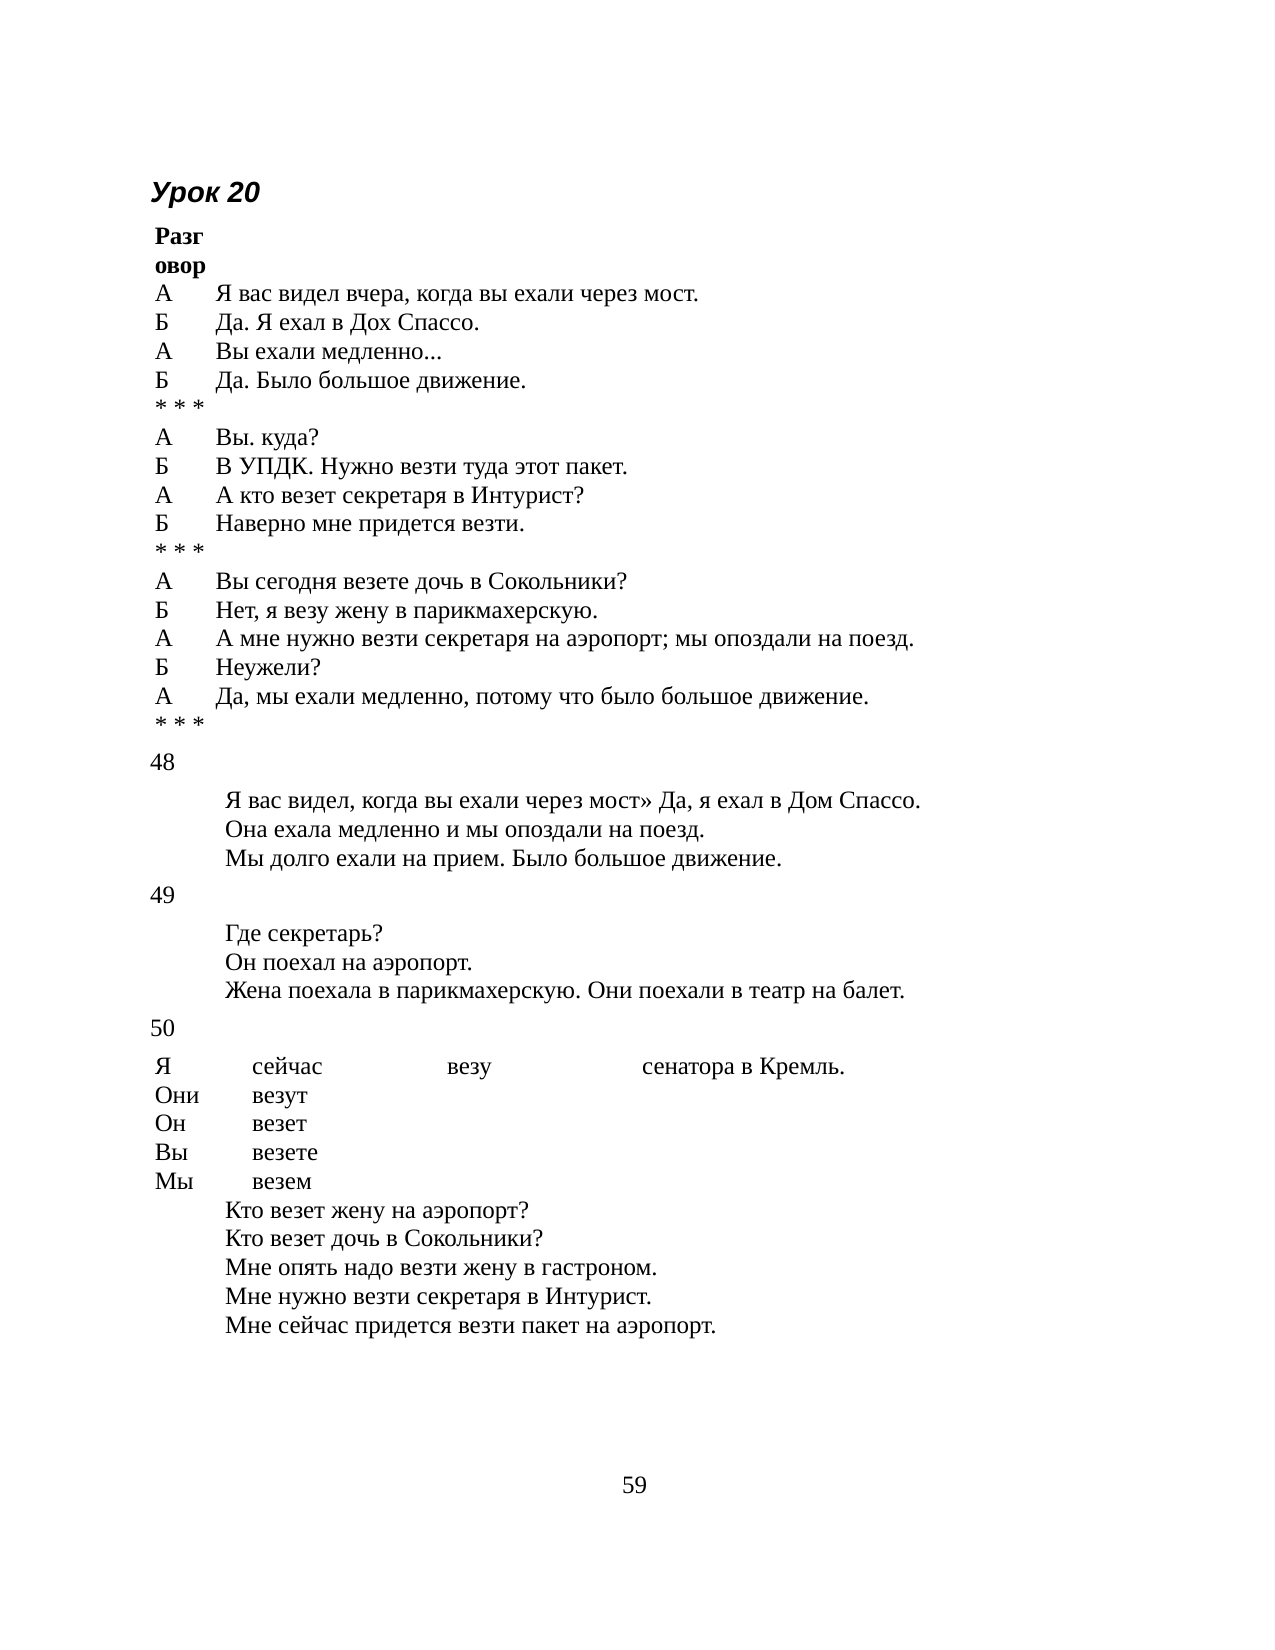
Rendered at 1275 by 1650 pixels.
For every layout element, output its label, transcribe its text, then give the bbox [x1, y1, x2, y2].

table_cell Да. Я ехал в Дох Спассо. [211, 307, 1125, 336]
table_cell А кто везет секретаря в Интурист? [211, 480, 1125, 508]
table_cell Да. Было большое движение. [211, 365, 1125, 393]
text Мне нужно везти секретаря в Интурист. [225, 1281, 1125, 1310]
table_cell [443, 1166, 1125, 1195]
table_cell A [150, 279, 211, 307]
table_cell Б [150, 365, 211, 393]
table_cell [443, 1109, 1125, 1137]
table_cell везут [248, 1080, 442, 1108]
table_cell Вы ехали медленно... [211, 336, 1125, 365]
table_header сейчас [248, 1051, 442, 1080]
table_cell Он [150, 1109, 247, 1137]
table_cell Вы сегодня везете дочь в Сокольники? [211, 566, 1125, 595]
text 49 [150, 880, 1125, 909]
table_cell [211, 537, 1125, 566]
table_header [211, 221, 1125, 278]
table_cell Да, мы ехали медленно, потому что было большое движение. [211, 681, 1125, 710]
table_cell A [150, 681, 211, 710]
table_cell Наверно мне придется везти. [211, 509, 1125, 537]
table_cell Нет, я везу жену в парикмахерскую. [211, 595, 1125, 623]
text Мне сейчас придется везти пакет на аэропорт. [225, 1310, 1125, 1338]
table_header Разговор [150, 221, 211, 278]
table_cell Б [150, 451, 211, 480]
text Мы долго ехали на прием. Было большое движение. [225, 843, 1125, 871]
table_cell A [150, 336, 211, 365]
table_cell Неужели? [211, 652, 1125, 681]
table_cell [211, 394, 1125, 422]
table_header сенатора в Кремль. [638, 1051, 1125, 1080]
table_cell везем [248, 1166, 442, 1195]
table_header Я [150, 1051, 247, 1080]
table_cell A [150, 624, 211, 652]
table_cell * * * [150, 537, 211, 566]
table_cell Б [150, 307, 211, 336]
table_cell * * * [150, 394, 211, 422]
table_cell В УПДК. Нужно везти туда этот пакет. [211, 451, 1125, 480]
table_cell A [150, 566, 211, 595]
text 48 [150, 747, 1125, 776]
table_cell А мне нужно везти секретаря на аэропорт; мы опоздали на поезд. [211, 624, 1125, 652]
text Он поехал на аэропорт. [225, 947, 1125, 976]
table_cell A [150, 480, 211, 508]
text Кто везет жену на аэропорт? [225, 1195, 1125, 1223]
table_cell Б [150, 595, 211, 623]
table_cell * * * [150, 710, 211, 738]
text 50 [150, 1013, 1125, 1042]
table_cell Я вас видел вчера, когда вы ехали через мост. [211, 279, 1125, 307]
table_cell A [150, 422, 211, 451]
subtitle Урок 20 [150, 175, 1125, 208]
text Она ехала медленно и мы опоздали на поезд. [225, 814, 1125, 843]
table_cell [211, 710, 1125, 738]
table_cell [443, 1137, 1125, 1166]
table_cell [443, 1080, 1125, 1108]
table_header везу [443, 1051, 637, 1080]
table_cell Они [150, 1080, 247, 1108]
table_cell везете [248, 1137, 442, 1166]
table_cell Мы [150, 1166, 247, 1195]
table_cell Б [150, 652, 211, 681]
text Я вас видел, когда вы ехали через мост» Да, я ехал в Дом Спассо. [225, 785, 1125, 814]
text Где секретарь? [225, 918, 1125, 947]
table_cell Вы. куда? [211, 422, 1125, 451]
table_cell Вы [150, 1137, 247, 1166]
table_cell Б [150, 509, 211, 537]
text Жена поехала в парикмахерскую. Они поехали в театр на балет. [225, 976, 1125, 1004]
table_cell везет [248, 1109, 442, 1137]
text Кто везет дочь в Сокольники? [225, 1223, 1125, 1252]
text Мне опять надо везти жену в гастроном. [225, 1252, 1125, 1281]
